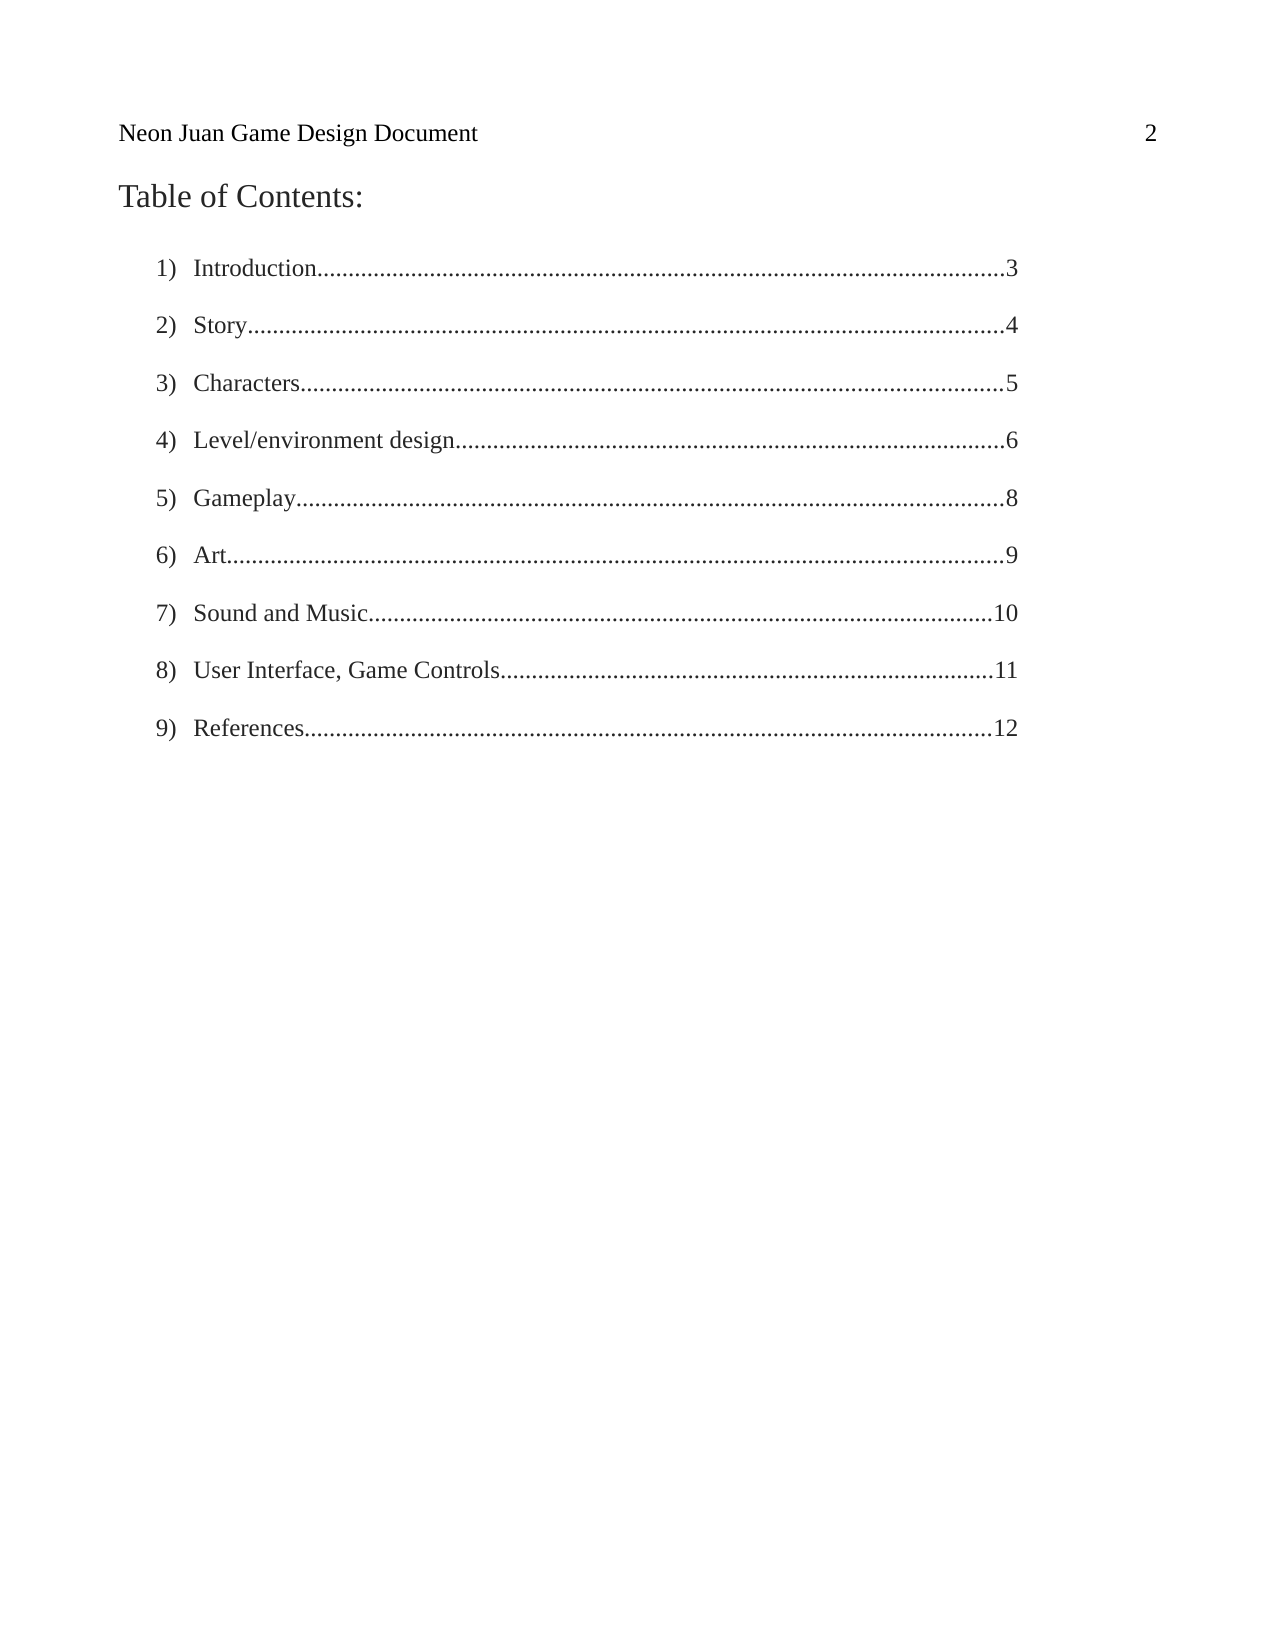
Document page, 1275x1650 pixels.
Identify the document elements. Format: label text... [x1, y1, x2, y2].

list References 12 [156, 713, 1157, 742]
list Characters 5 [156, 368, 1157, 397]
list Sound and Music 10 [156, 598, 1157, 627]
list User Interface, Game Controls 11 [156, 656, 1157, 684]
list Art 9 [156, 541, 1157, 569]
list Gameplay 8 [156, 483, 1157, 512]
list Introduction 3 [156, 253, 1157, 282]
list Story 4 [156, 311, 1157, 339]
list Level/environment design 6 [156, 426, 1157, 454]
text Table of Contents: [118, 176, 1157, 215]
